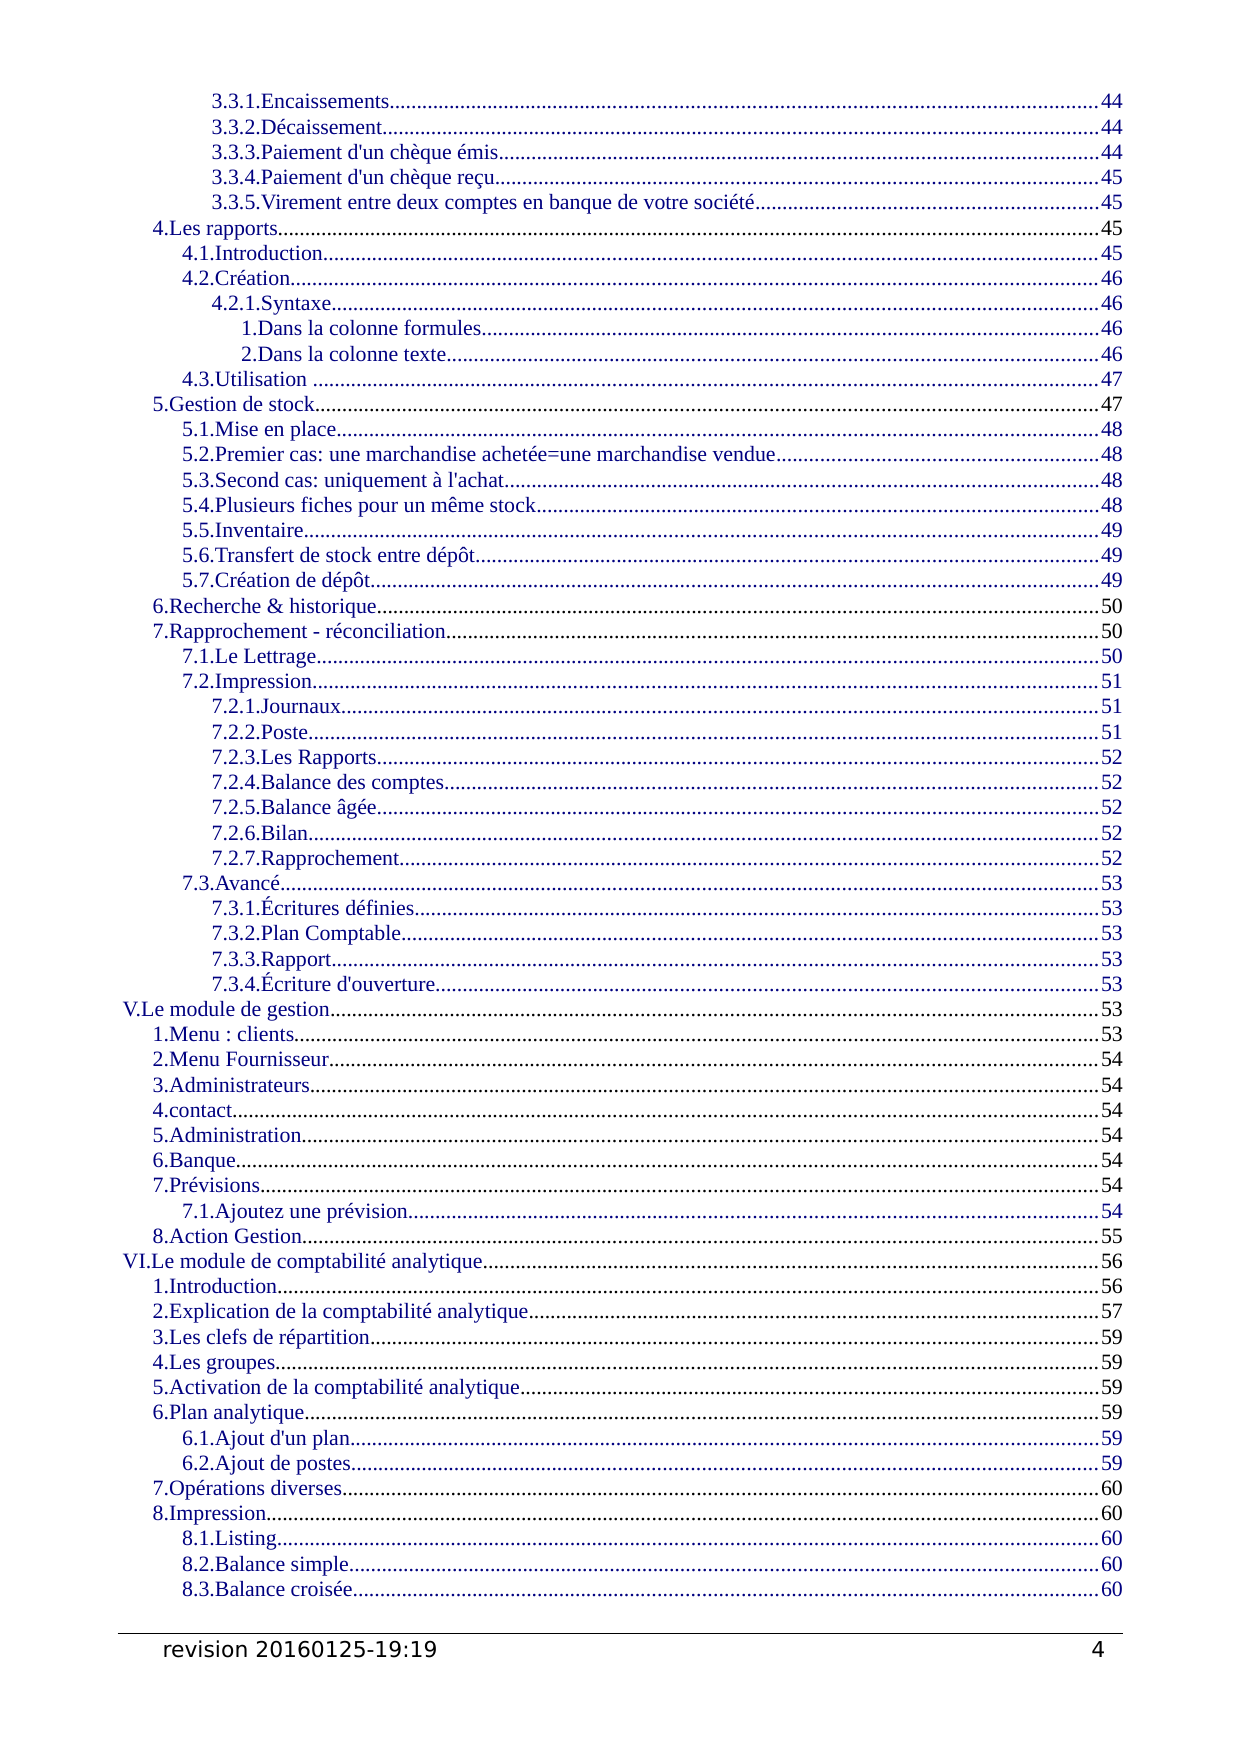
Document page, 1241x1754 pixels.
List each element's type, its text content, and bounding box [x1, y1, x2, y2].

text 5.4.Plusieurs fiches pour un même stock 48 [176, 492, 1123, 517]
text 3.3.1.Encaissements 44 [206, 88, 1123, 114]
text 7.Rapprochement - réconciliation 50 [147, 618, 1123, 643]
text 3.Les clefs de répartition 59 [147, 1324, 1123, 1349]
text 7.3.4.Écriture d'ouverture 53 [206, 971, 1123, 996]
text 7.2.4.Balance des comptes 52 [206, 769, 1123, 794]
text 2.Menu Fournisseur 54 [147, 1046, 1123, 1072]
text 7.3.2.Plan Comptable 53 [206, 920, 1123, 946]
text 8.Action Gestion 55 [147, 1223, 1123, 1248]
text 4.2.1.Syntaxe 46 [206, 290, 1123, 315]
text 5.5.Inventaire 49 [176, 517, 1123, 542]
text 8.Impression 60 [147, 1500, 1123, 1525]
text 5.Administration 54 [147, 1122, 1123, 1147]
text 3.3.5.Virement entre deux comptes en banque de votre société 45 [206, 189, 1123, 214]
text 5.6.Transfert de stock entre dépôt 49 [176, 542, 1123, 567]
text 8.2.Balance simple 60 [176, 1551, 1123, 1576]
text 5.7.Création de dépôt 49 [176, 567, 1123, 593]
text 7.2.1.Journaux 51 [206, 693, 1123, 719]
text 8.3.Balance croisée 60 [176, 1576, 1123, 1601]
text 4.Les groupes 59 [147, 1349, 1123, 1374]
text 7.Opérations diverses 60 [147, 1475, 1123, 1500]
text 1.Dans la colonne formules 46 [235, 315, 1123, 341]
text 4.3.Utilisation 47 [176, 366, 1123, 391]
text 8.1.Listing 60 [176, 1525, 1123, 1551]
text 6.2.Ajout de postes 59 [176, 1450, 1123, 1475]
text VI.Le module de comptabilité analytique 56 [117, 1248, 1123, 1273]
text 7.1.Le Lettrage 50 [176, 643, 1123, 668]
text 4.Les rapports 45 [147, 214, 1123, 240]
text 4.1.Introduction 45 [176, 240, 1123, 265]
text 7.2.2.Poste 51 [206, 719, 1123, 744]
text 5.Activation de la comptabilité analytique 59 [147, 1374, 1123, 1399]
text 2.Dans la colonne texte 46 [235, 341, 1123, 366]
text 5.Gestion de stock 47 [147, 391, 1123, 416]
text 7.Prévisions 54 [147, 1172, 1123, 1198]
text 3.3.2.Décaissement 44 [206, 114, 1123, 139]
text 3.3.3.Paiement d'un chèque émis 44 [206, 139, 1123, 164]
text 5.1.Mise en place 48 [176, 416, 1123, 441]
text 5.2.Premier cas: une marchandise achetée=une marchandise vendue 48 [176, 441, 1123, 467]
text 7.3.1.Écritures définies 53 [206, 895, 1123, 920]
text 7.1.Ajoutez une prévision 54 [176, 1198, 1123, 1223]
text 6.1.Ajout d'un plan 59 [176, 1424, 1123, 1450]
text 7.3.3.Rapport 53 [206, 946, 1123, 971]
text 3.3.4.Paiement d'un chèque reçu 45 [206, 164, 1123, 189]
text 6.Banque 54 [147, 1147, 1123, 1172]
text 6.Recherche & historique 50 [147, 593, 1123, 618]
text 7.2.6.Bilan 52 [206, 819, 1123, 845]
text 1.Menu : clients 53 [147, 1021, 1123, 1046]
text 5.3.Second cas: uniquement à l'achat 48 [176, 467, 1123, 492]
text 3.Administrateurs 54 [147, 1072, 1123, 1097]
text 4.2.Création 46 [176, 265, 1123, 290]
text 1.Introduction 56 [147, 1273, 1123, 1298]
text 2.Explication de la comptabilité analytique 57 [147, 1298, 1123, 1324]
text 6.Plan analytique 59 [147, 1399, 1123, 1424]
text 4.contact 54 [147, 1097, 1123, 1122]
text 7.2.Impression 51 [176, 668, 1123, 693]
text 7.2.5.Balance âgée 52 [206, 794, 1123, 819]
text 7.2.7.Rapprochement 52 [206, 845, 1123, 870]
text V.Le module de gestion 53 [117, 996, 1123, 1021]
text 7.2.3.Les Rapports 52 [206, 744, 1123, 769]
text 7.3.Avancé 53 [176, 870, 1123, 895]
